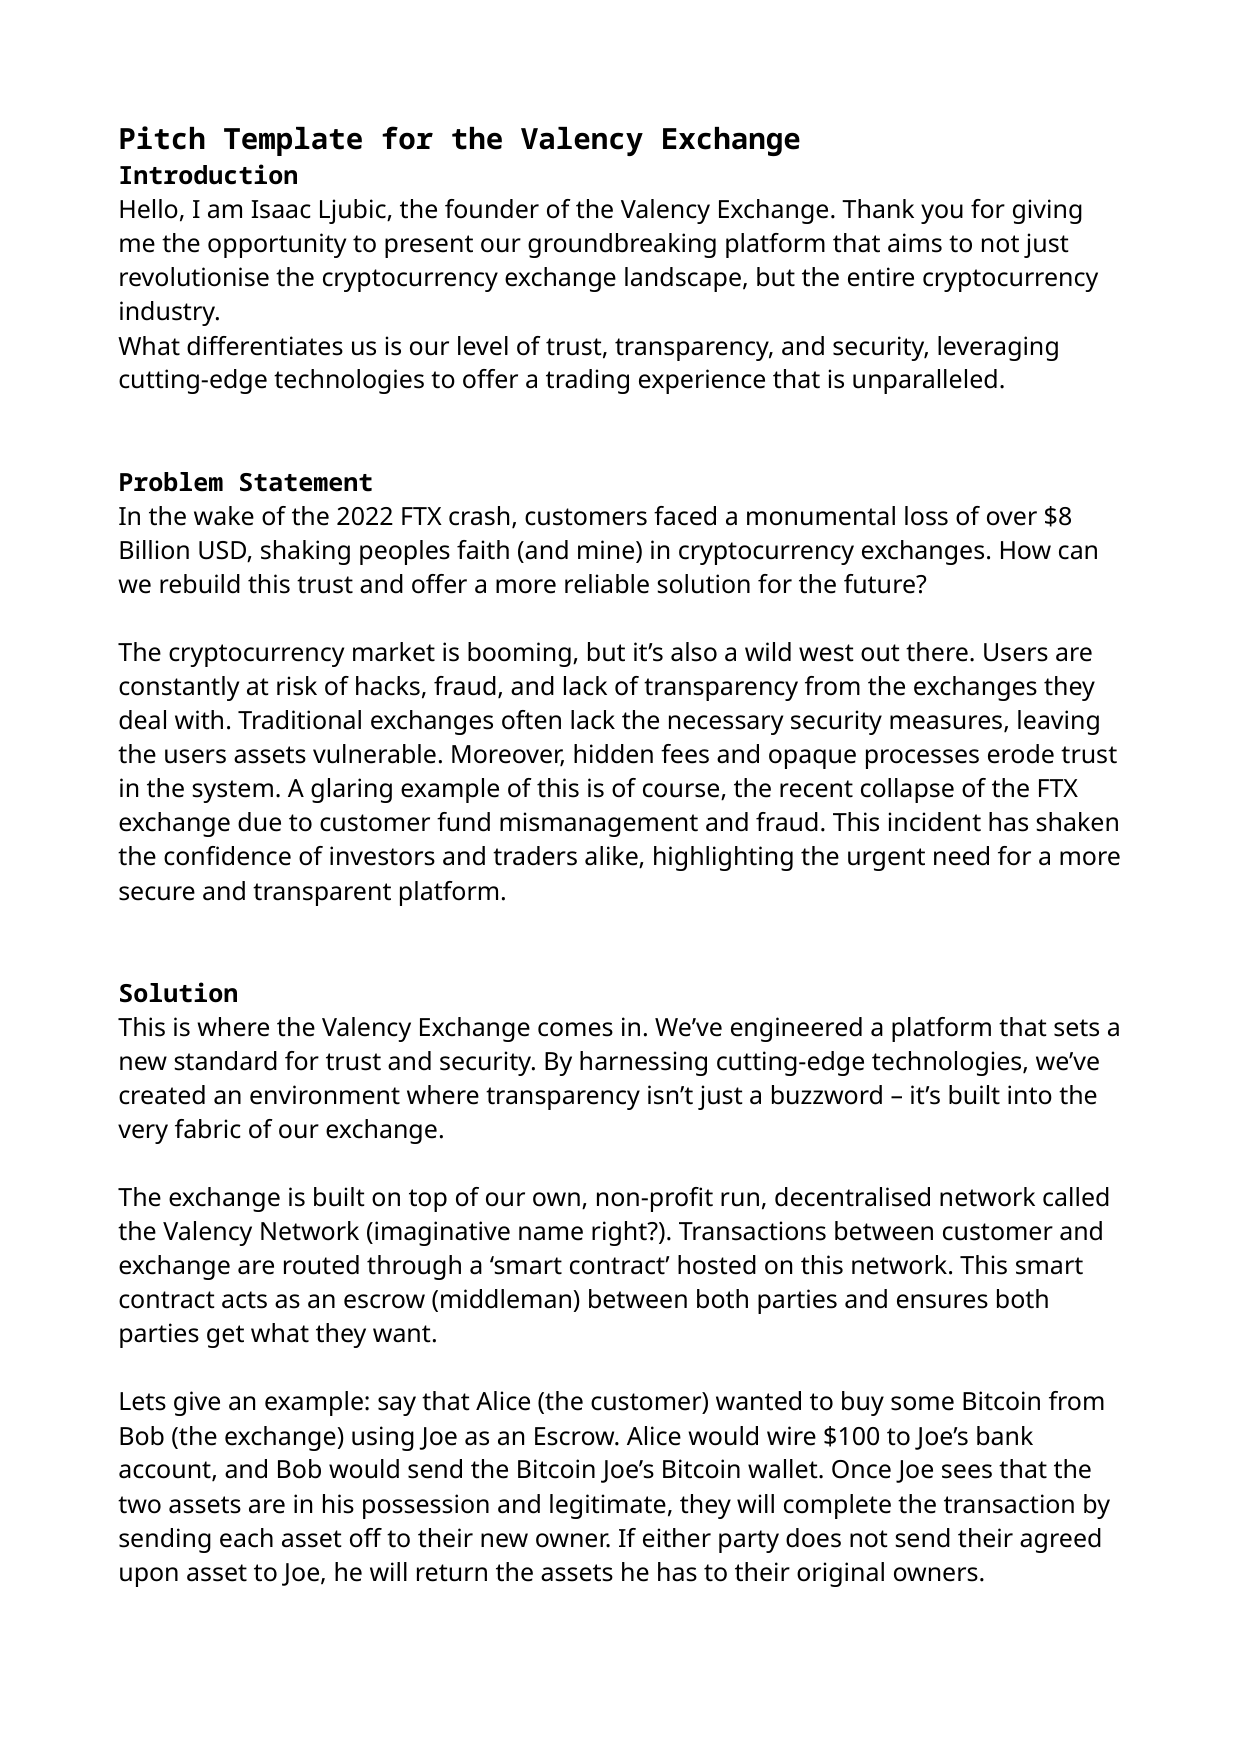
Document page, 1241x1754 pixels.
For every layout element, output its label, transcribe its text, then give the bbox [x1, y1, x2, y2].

text Introduction [118, 158, 1122, 192]
text What differentiates us is our level of trust, transparency, and security, leveraging cutting-edge technologies to offer a trading experience that is unparalleled. [118, 328, 1122, 396]
text Pitch Template for the Valency Exchange [118, 118, 1122, 158]
text The exchange is built on top of our own, non-profit run, decentralised network called the Valency Network (imaginative name right?). Transactions between customer and exchange are routed through a ‘smart contract’ hosted on this network. This smart contract acts as an escrow (middleman) between both parties and ensures both parties get what they want. [118, 1180, 1122, 1350]
text The cryptocurrency market is booming, but it’s also a wild west out there. Users are constantly at risk of hacks, fraud, and lack of transparency from the exchanges they deal with. Traditional exchanges often lack the necessary security measures, leaving the users assets vulnerable. Moreover, hidden fees and opaque processes erode trust in the system. A glaring example of this is of course, the recent collapse of the FTX exchange due to customer fund mismanagement and fraud. This incident has shaken the confidence of investors and traders alike, highlighting the urgent need for a more secure and transparent platform. [118, 635, 1122, 907]
text In the wake of the 2022 FTX crash, customers faced a monumental loss of over $8 Billion USD, shaking peoples faith (and mine) in cryptocurrency exchanges. How can we rebuild this trust and offer a more reliable solution for the future? [118, 498, 1122, 601]
text Solution [118, 975, 1122, 1009]
text This is where the Valency Exchange comes in. We’ve engineered a platform that sets a new standard for trust and security. By harnessing cutting-edge technologies, we’ve created an environment where transparency isn’t just a buzzword – it’s built into the very fabric of our exchange. [118, 1009, 1122, 1146]
text Lets give an example: say that Alice (the customer) wanted to buy some Bitcoin from Bob (the exchange) using Joe as an Escrow. Alice would wire $100 to Joe’s bank account, and Bob would send the Bitcoin Joe’s Bitcoin wallet. Once Joe sees that the two assets are in his possession and legitimate, they will complete the transaction by sending each asset off to their new owner. If either party does not send their agreed upon asset to Joe, he will return the assets he has to their original owners. [118, 1384, 1122, 1588]
text Problem Statement [118, 464, 1122, 498]
text Hello, I am Isaac Ljubic, the founder of the Valency Exchange. Thank you for giving me the opportunity to present our groundbreaking platform that aims to not just revolutionise the cryptocurrency exchange landscape, but the entire cryptocurrency industry. [118, 192, 1122, 328]
